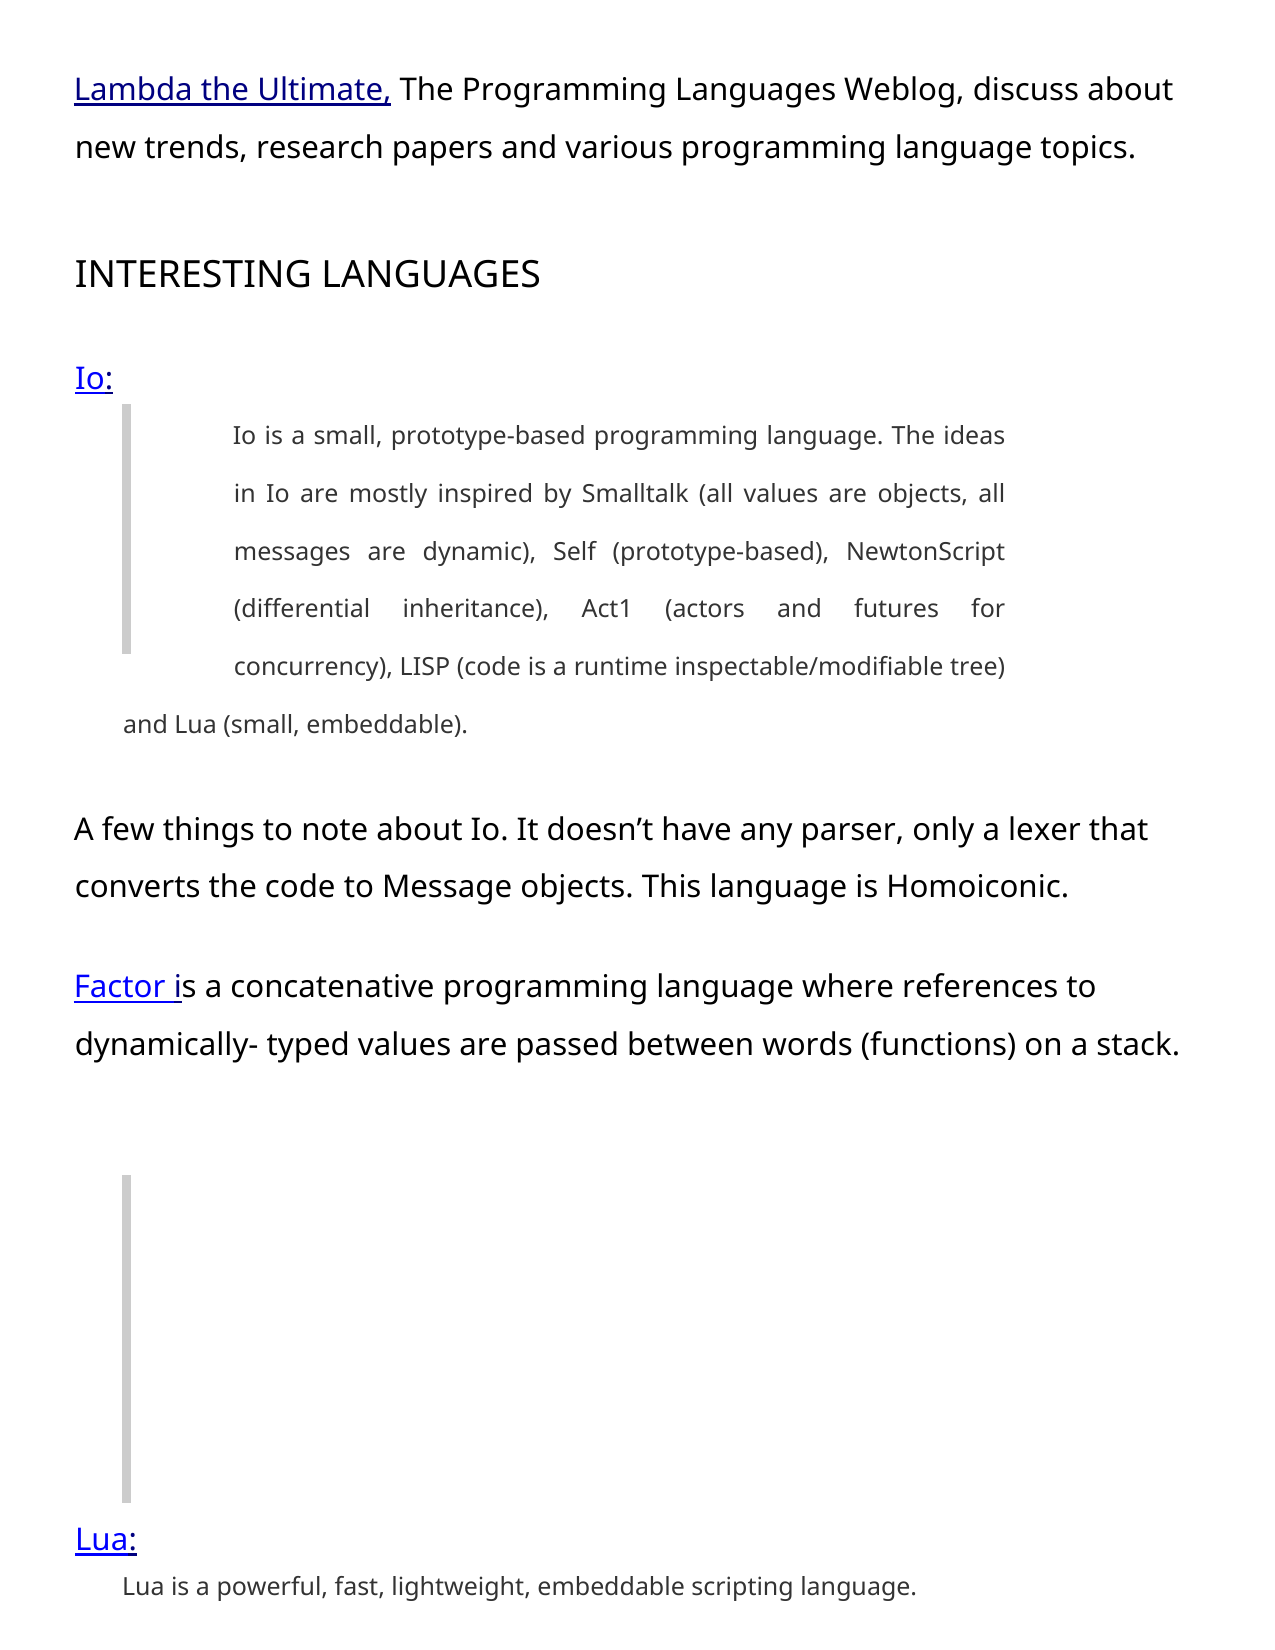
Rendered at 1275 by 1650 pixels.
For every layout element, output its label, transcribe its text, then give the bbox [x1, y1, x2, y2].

text Factor is a concatenative programming language where references to dynamically- typed values are passed between words (functions) on a stack. [73, 964, 1191, 1064]
text Lua is a powerful, fast, lightweight, embeddable scripting language. [122, 1568, 1141, 1603]
text Io: [75, 356, 1274, 399]
text Io is a small, prototype-based programming language. The ideas in Io are mostly inspired by Smalltalk (all values are objects, all messages are dynamic), Self (prototype-based), NewtonScript (differential inheritance), Act1 (actors and futures for concurrency), LISP (code is a runtime inspectable/modifiable tree) and Lua (small, embeddable). [122, 417, 1006, 741]
text Lua: [21, 1122, 145, 1564]
subtitle INTERESTING LANGUAGES [74, 247, 1274, 298]
text Lambda the Ultimate, The Programming Languages Weblog, discuss about new trends, research papers and various programming language topics. [73, 67, 1191, 167]
text A few things to note about Io. It doesn’t have any parser, only a lexer that converts the code to Message objects. This language is Homoiconic. [73, 807, 1191, 907]
